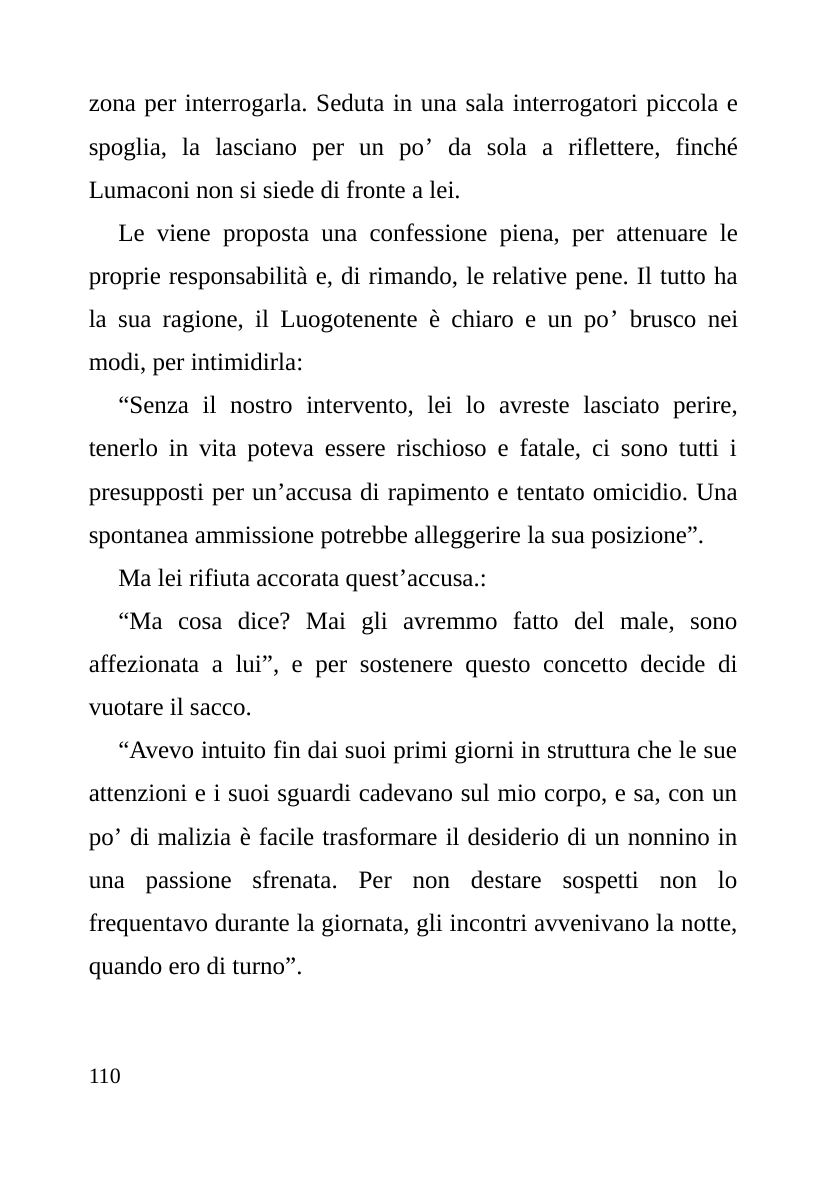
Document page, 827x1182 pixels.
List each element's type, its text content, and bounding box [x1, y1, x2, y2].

text Le viene proposta una confessione piena, per attenuare le proprie responsabilità e, di rimando, le relative pene. Il tutto ha la sua ragione, il Luogotenente è chiaro e un po’ brusco nei modi, per intimidirla: [88, 218, 738, 376]
text “Ma cosa dice? Mai gli avremmo fatto del male, sono affezionata a lui”, e per sostenere questo concetto decide di vuotare il sacco. [88, 606, 738, 721]
text zona per interrogarla. Seduta in una sala interrogatori piccola e spoglia, la lasciano per un po’ da sola a riflettere, finché Lumaconi non si siede di fronte a lei. [88, 88, 738, 203]
text “Senza il nostro intervento, lei lo avreste lasciato perire, tenerlo in vita poteva essere rischioso e fatale, ci sono tutti i presupposti per un’accusa di rapimento e tentato omicidio. Una spontanea ammissione potrebbe alleggerire la sua posizione”. [88, 390, 738, 548]
text “Avevo intuito fin dai suoi primi giorni in struttura che le sue attenzioni e i suoi sguardi cadevano sul mio corpo, e sa, con un po’ di malizia è facile trasformare il desiderio di un nonnino in una passione sfrenata. Per non destare sospetti non lo frequentavo durante la giornata, gli incontri avvenivano la notte, quando ero di turno”. [88, 735, 738, 980]
text Ma lei rifiuta accorata quest’accusa.: [88, 563, 738, 592]
